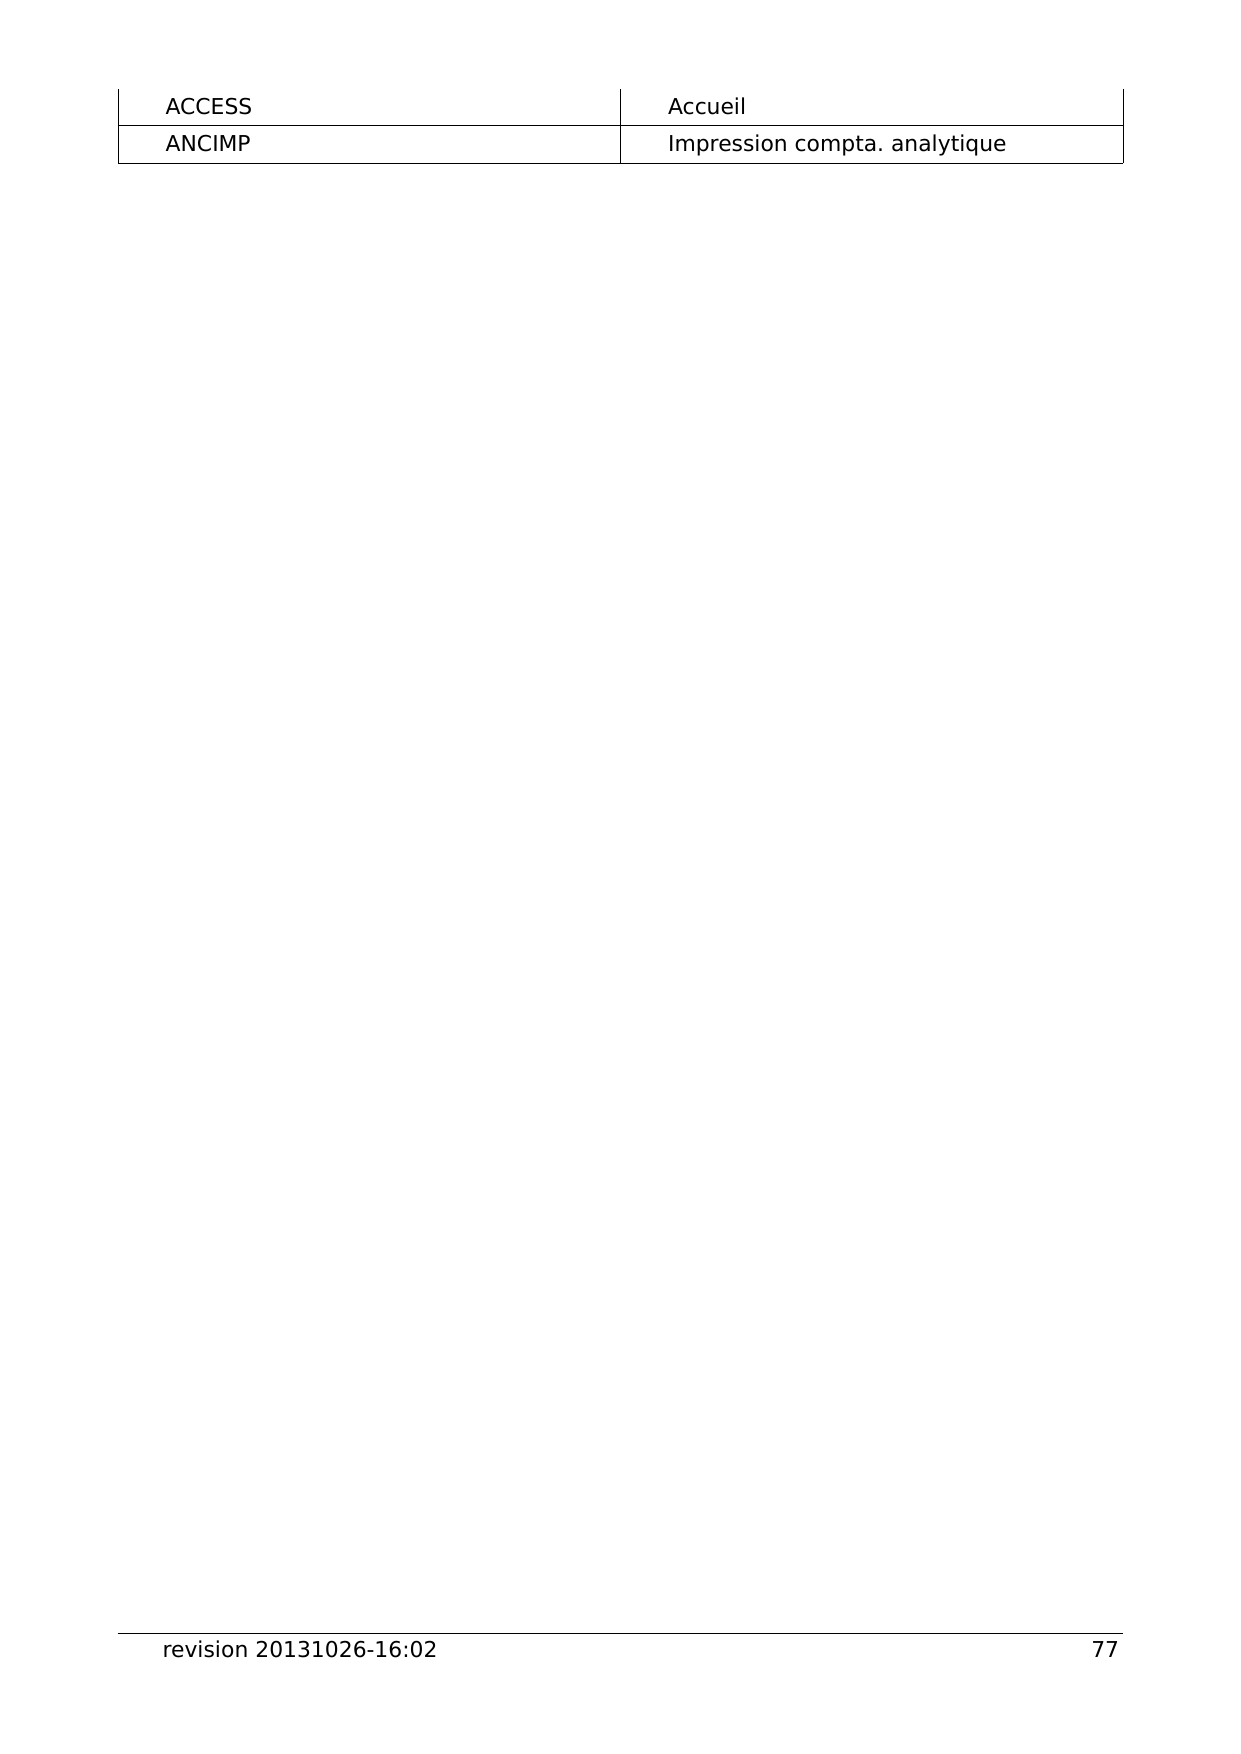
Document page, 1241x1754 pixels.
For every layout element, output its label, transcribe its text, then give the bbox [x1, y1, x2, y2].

table_cell Impression compta. analytique [621, 126, 1123, 163]
table_cell ANCIMP [119, 126, 620, 163]
table_cell ACCESS [119, 89, 620, 125]
table_cell Accueil [621, 89, 1123, 125]
